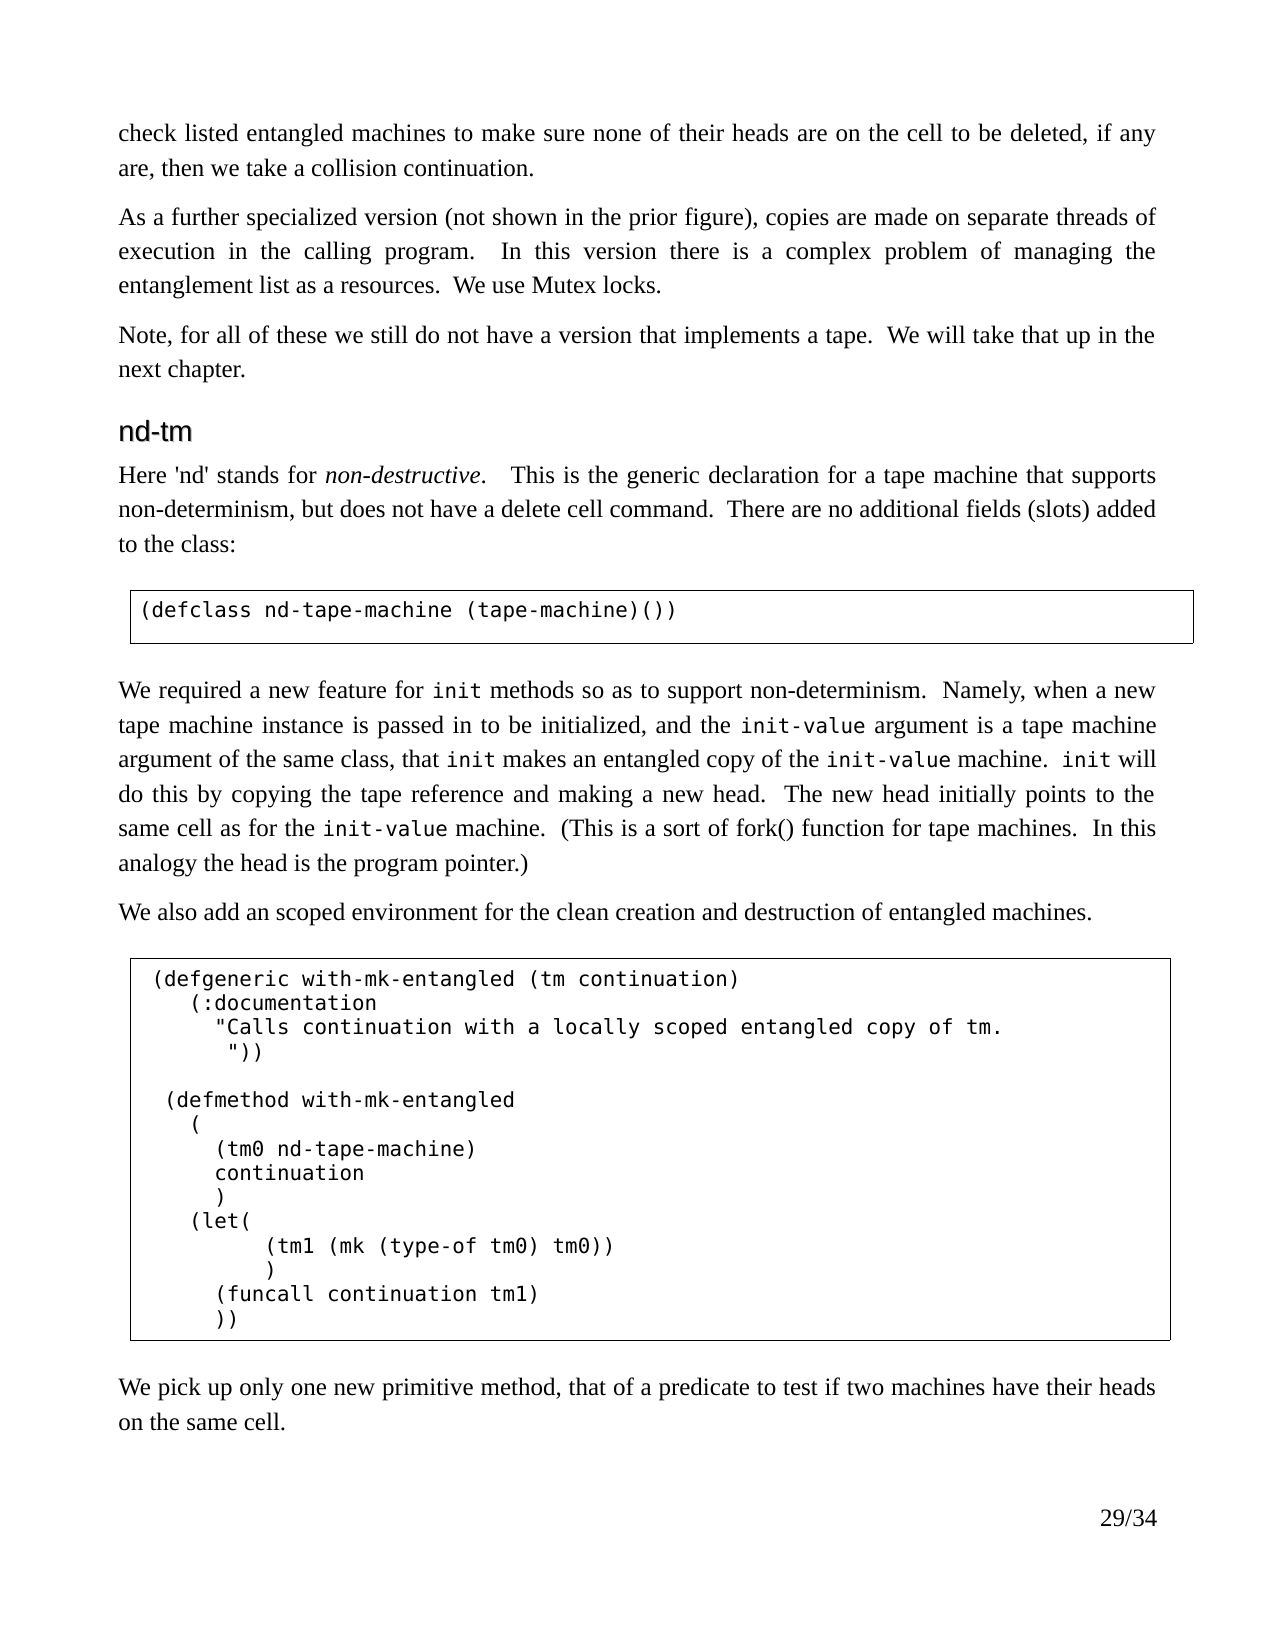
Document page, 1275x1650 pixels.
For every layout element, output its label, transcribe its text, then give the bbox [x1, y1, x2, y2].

text ( [139, 1112, 1161, 1137]
text (funcall continuation tm1) [139, 1282, 1161, 1307]
text (defgeneric with-mk-entangled (tm continuation) [139, 967, 1161, 991]
text Note, for all of these we still do not have a version that implements a tape. We will take that up in the next chapter. [118, 320, 1157, 383]
text check listed entangled machines to make sure none of their heads are on the cell to be deleted, if any are, then we take a collision continuation. [118, 118, 1157, 181]
text "Calls continuation with a locally scoped entangled copy of tm. [139, 1015, 1161, 1040]
text We pick up only one new primitive method, that of a predicate to test if two machines have their heads on the same cell. [118, 1372, 1157, 1435]
text ")) [139, 1040, 1161, 1064]
subtitle nd-tm [118, 414, 1157, 447]
text (:documentation [139, 991, 1161, 1015]
text continuation [139, 1161, 1161, 1185]
text ) [139, 1185, 1161, 1209]
text (defclass nd-tape-machine (tape-machine)()) [139, 598, 1184, 623]
text As a further specialized version (not shown in the prior figure), copies are made on separate threads of execution in the calling program. In this version there is a complex problem of managing the entanglement list as a resources. We use Mutex locks. [118, 202, 1157, 299]
text (tm1 (mk (type-of tm0) tm0)) [139, 1234, 1161, 1258]
text (let( [139, 1209, 1161, 1234]
text )) [139, 1307, 1161, 1331]
text We also add an scoped environment for the clean creation and destruction of entangled machines. [118, 897, 1157, 926]
text (tm0 nd-tape-machine) [139, 1137, 1161, 1161]
text ) [139, 1258, 1161, 1282]
text We required a new feature for init methods so as to support non-determinism. Namely, when a new tape machine instance is passed in to be initialized, and the init-value argument is a tape machine argument of the same class, that init makes an entangled copy of the init-value machine. init will do this by copying the tape reference and making a new head. The new head initially points to the same cell as for the init-value machine. (This is a sort of fork() function for tape machines. In this analogy the head is the program pointer.) [118, 676, 1157, 877]
text Here 'nd' stands for non-destructive. This is the generic declaration for a tape machine that supports non-determinism, but does not have a delete cell command. There are no additional fields (slots) added to the class: [118, 460, 1157, 557]
text (defmethod with-mk-entangled [139, 1088, 1161, 1112]
